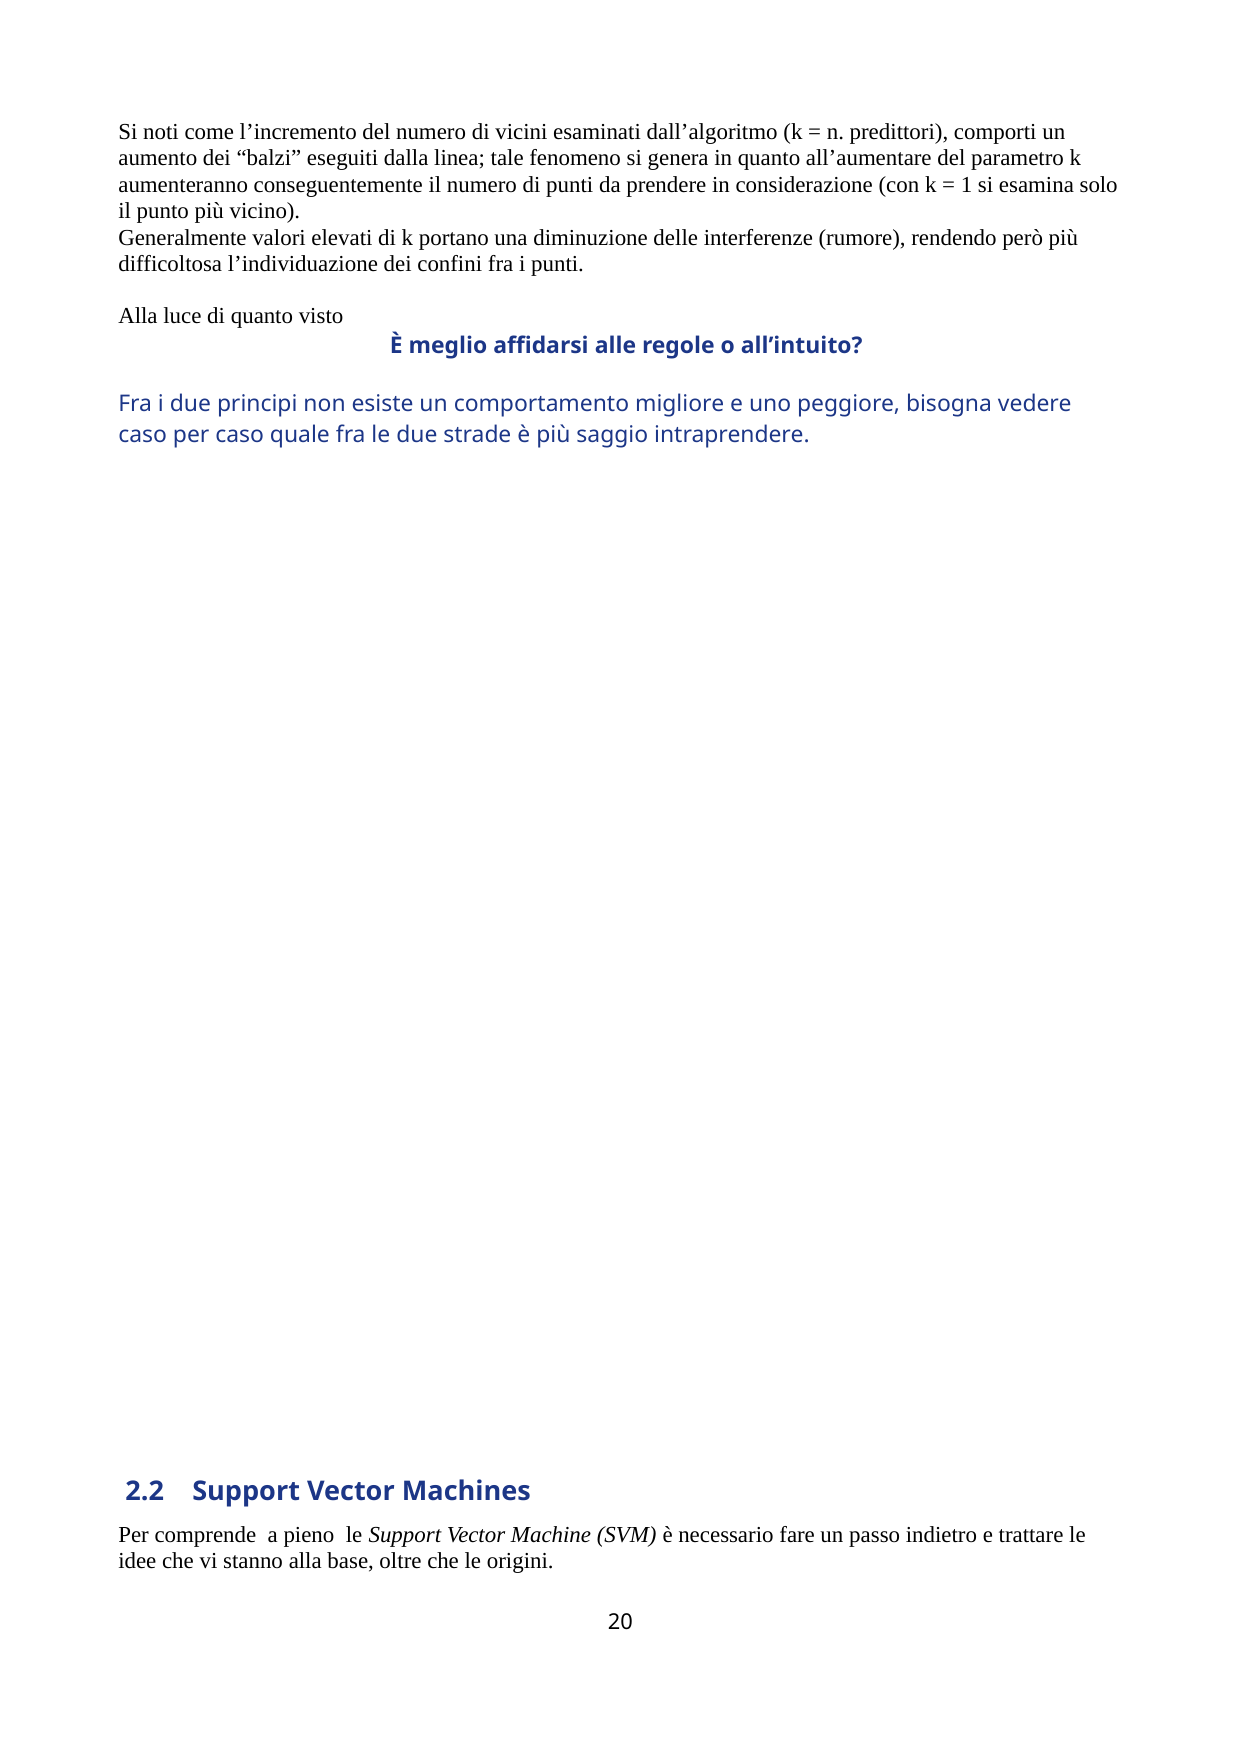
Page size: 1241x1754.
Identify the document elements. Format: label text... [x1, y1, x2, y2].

text Si noti come l’incremento del numero di vicini esaminati dall’algoritmo (k = n. predittori), comporti un aumento dei “balzi” eseguiti dalla linea; tale fenomeno si genera in quanto all’aumentare del parametro k aumenteranno conseguentemente il numero di punti da prendere in considerazione (con k = 1 si esamina solo il punto più vicino). [118, 118, 1122, 223]
text Fra i due principi non esiste un comportamento migliore e uno peggiore, bisogna vedere caso per caso quale fra le due strade è più saggio intraprendere. [118, 387, 1122, 449]
text Generalmente valori elevati di k portano una diminuzione delle interferenze (rumore), rendendo però più difficoltosa l’individuazione dei confini fra i punti. [118, 223, 1122, 276]
text È meglio affidarsi alle regole o all’intuito? [118, 329, 1122, 360]
subtitle Support Vector Machines [118, 1471, 1122, 1508]
text Per comprende a pieno le Support Vector Machine (SVM) è necessario fare un passo indietro e trattare le idee che vi stanno alla base, oltre che le origini. [118, 1521, 1122, 1573]
text Alla luce di quanto visto [118, 303, 1122, 329]
